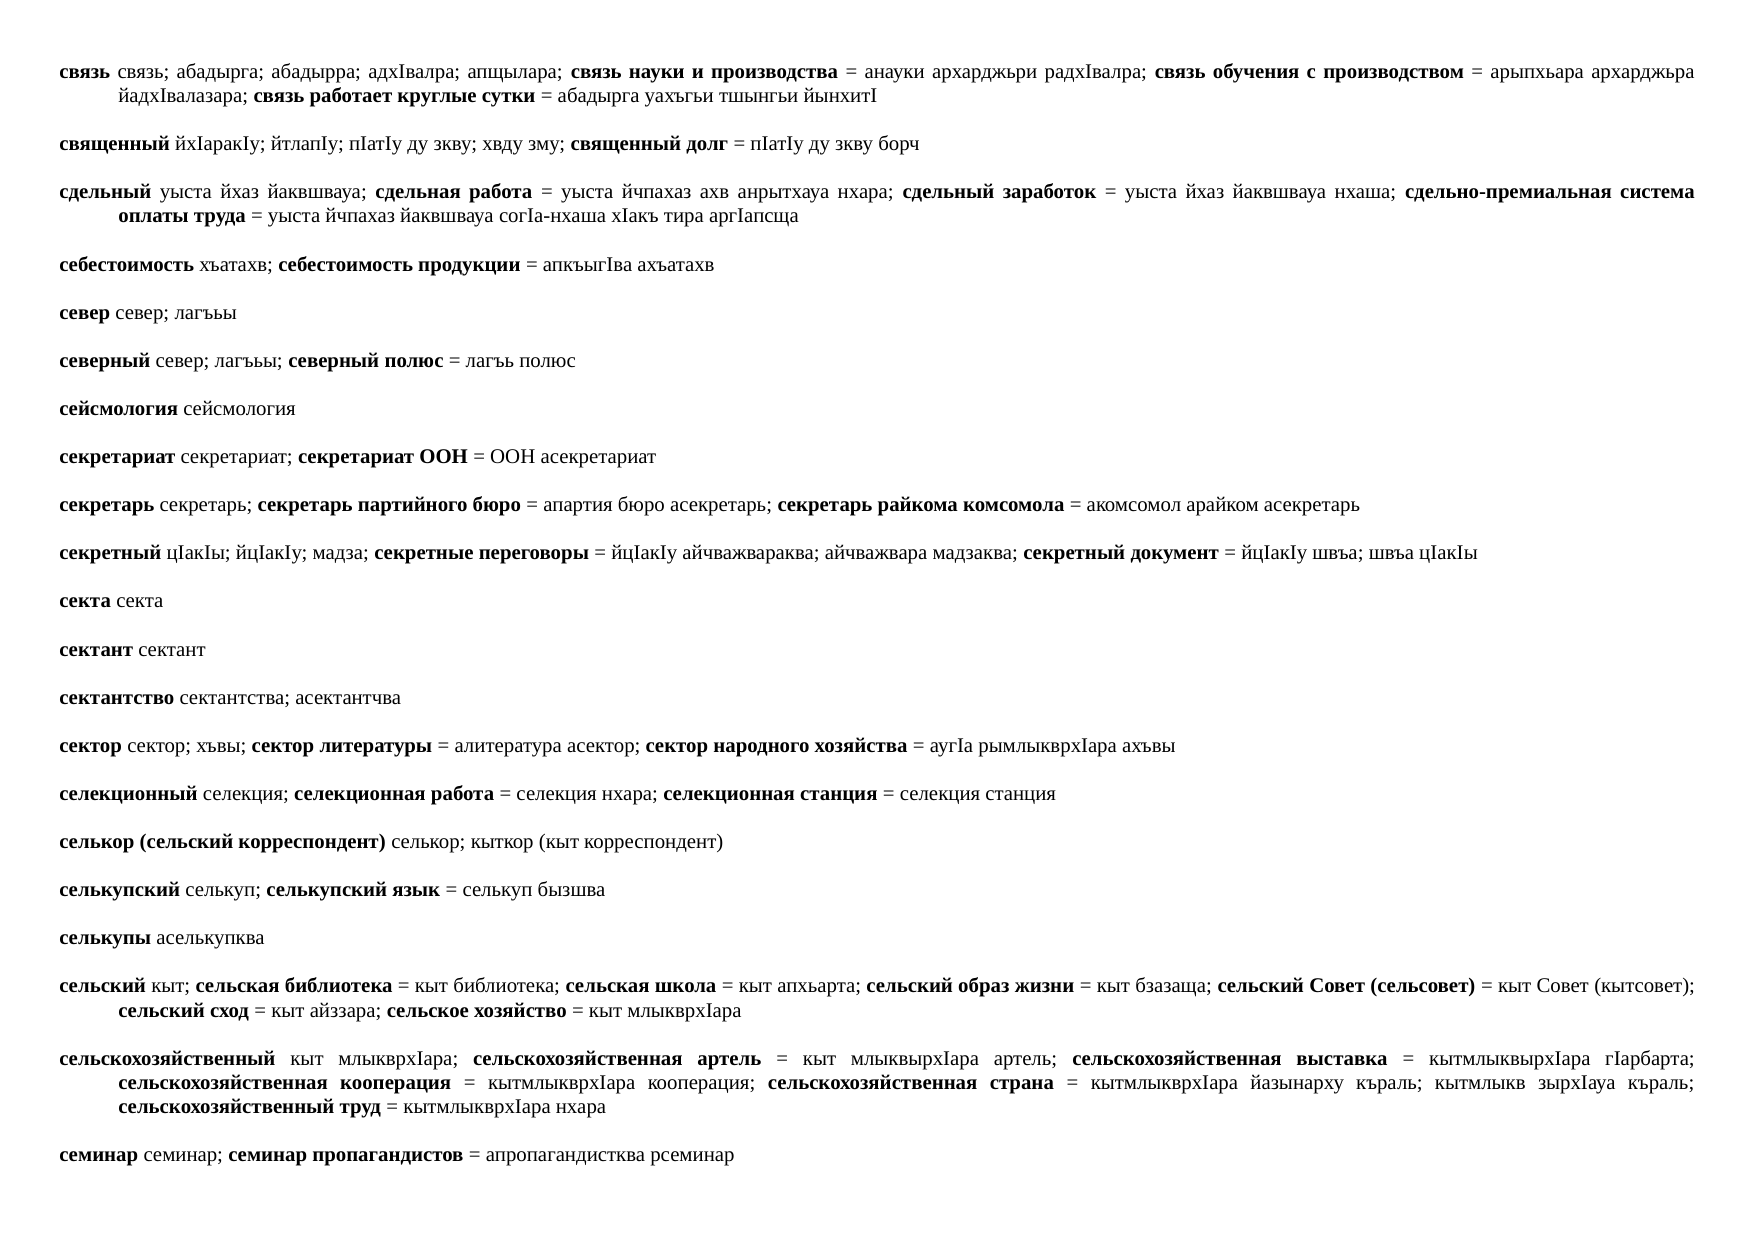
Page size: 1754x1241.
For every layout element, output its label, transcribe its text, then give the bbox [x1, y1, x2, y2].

text сектант сектант [59, 637, 1695, 661]
text северный север; лагъьы; северный полюс = лагъь полюс [59, 348, 1695, 372]
text секретариат секретариат; секретариат ООН = ООН асекретариат [59, 444, 1695, 468]
text себестоимость хъатахв; себестоимость продукции = апкъыгIва ахъатахв [59, 252, 1695, 276]
text сдельный уыста йхаз йаквшвауа; сдельная работа = уыста йчпахаз ахв анрытхауа нхара; сдельный заработок = уыста йхаз йаквшвауа нхаша; сдельно-премиальная система оплаты труда = уыста йчпахаз йаквшвауа согIа-нхаша хIакъ тира аргIапсща [59, 179, 1695, 227]
text семинар семинар; семинар пропагандистов = апропагандистква рсеминар [59, 1142, 1695, 1166]
text секта секта [59, 588, 1695, 612]
text сейсмология сейсмология [59, 396, 1695, 420]
text сектантство сектантства; асектантчва [59, 685, 1695, 709]
text сектор сектор; хъвы; сектор литературы = алитература асектор; сектор народного хозяйства = аугIа рымлыкврхIара ахъвы [59, 733, 1695, 757]
text селекционный селекция; селекционная работа = селекция нхара; селекционная станция = селекция станция [59, 781, 1695, 805]
text связь связь; абадырга; абадырра; адхIвалра; апщылара; связь науки и производства = анауки архарджьри радхIвалра; связь обучения с производством = арыпхьара архарджьра йадхIвалазара; связь работает круглые сутки = абадырга уахъгьи тшынгьи йынхитI [59, 59, 1695, 107]
text селькупы аселькупква [59, 925, 1695, 949]
text север север; лагъьы [59, 300, 1695, 324]
text секретный цIакIы; йцIакIу; мадза; секретные переговоры = йцIакIу айчважвараква; айчважвара мадзаква; секретный документ = йцIакIу швъа; швъа цIакIы [59, 540, 1695, 564]
text селькупский селькуп; селькупский язык = селькуп бызшва [59, 877, 1695, 901]
text сельский кыт; сельская библиотека = кыт библиотека; сельская школа = кыт апхьарта; сельский образ жизни = кыт бзазаща; сельский Совет (сельсовет) = кыт Совет (кытсовет); сельский сход = кыт айззара; сельское хозяйство = кыт млыкврхIара [59, 973, 1695, 1022]
text сельскохозяйственный кыт млыкврхIара; сельскохозяйственная артель = кыт млыквырхIара артель; сельскохозяйственная выставка = кытмлыквырхIара гIарбарта; сельскохозяйственная кооперация = кытмлыкврхIара кооперация; сельскохозяйственная страна = кытмлыкврхIара йазынарху къраль; кытмлыкв зырхIауа къраль; сельскохозяйственный труд = кытмлыкврхIара нхара [59, 1046, 1695, 1118]
text секретарь секретарь; секретарь партийного бюро = апартия бюро асекретарь; секретарь райкома комсомола = акомсомол арайком асекретарь [59, 492, 1695, 516]
text священный йхIаракIу; йтлапIу; пIатIу ду зкву; хвду зму; священный долг = пIатIу ду зкву борч [59, 131, 1695, 155]
text селькор (сельский корреспондент) селькор; кыткор (кыт корреспондент) [59, 829, 1695, 853]
